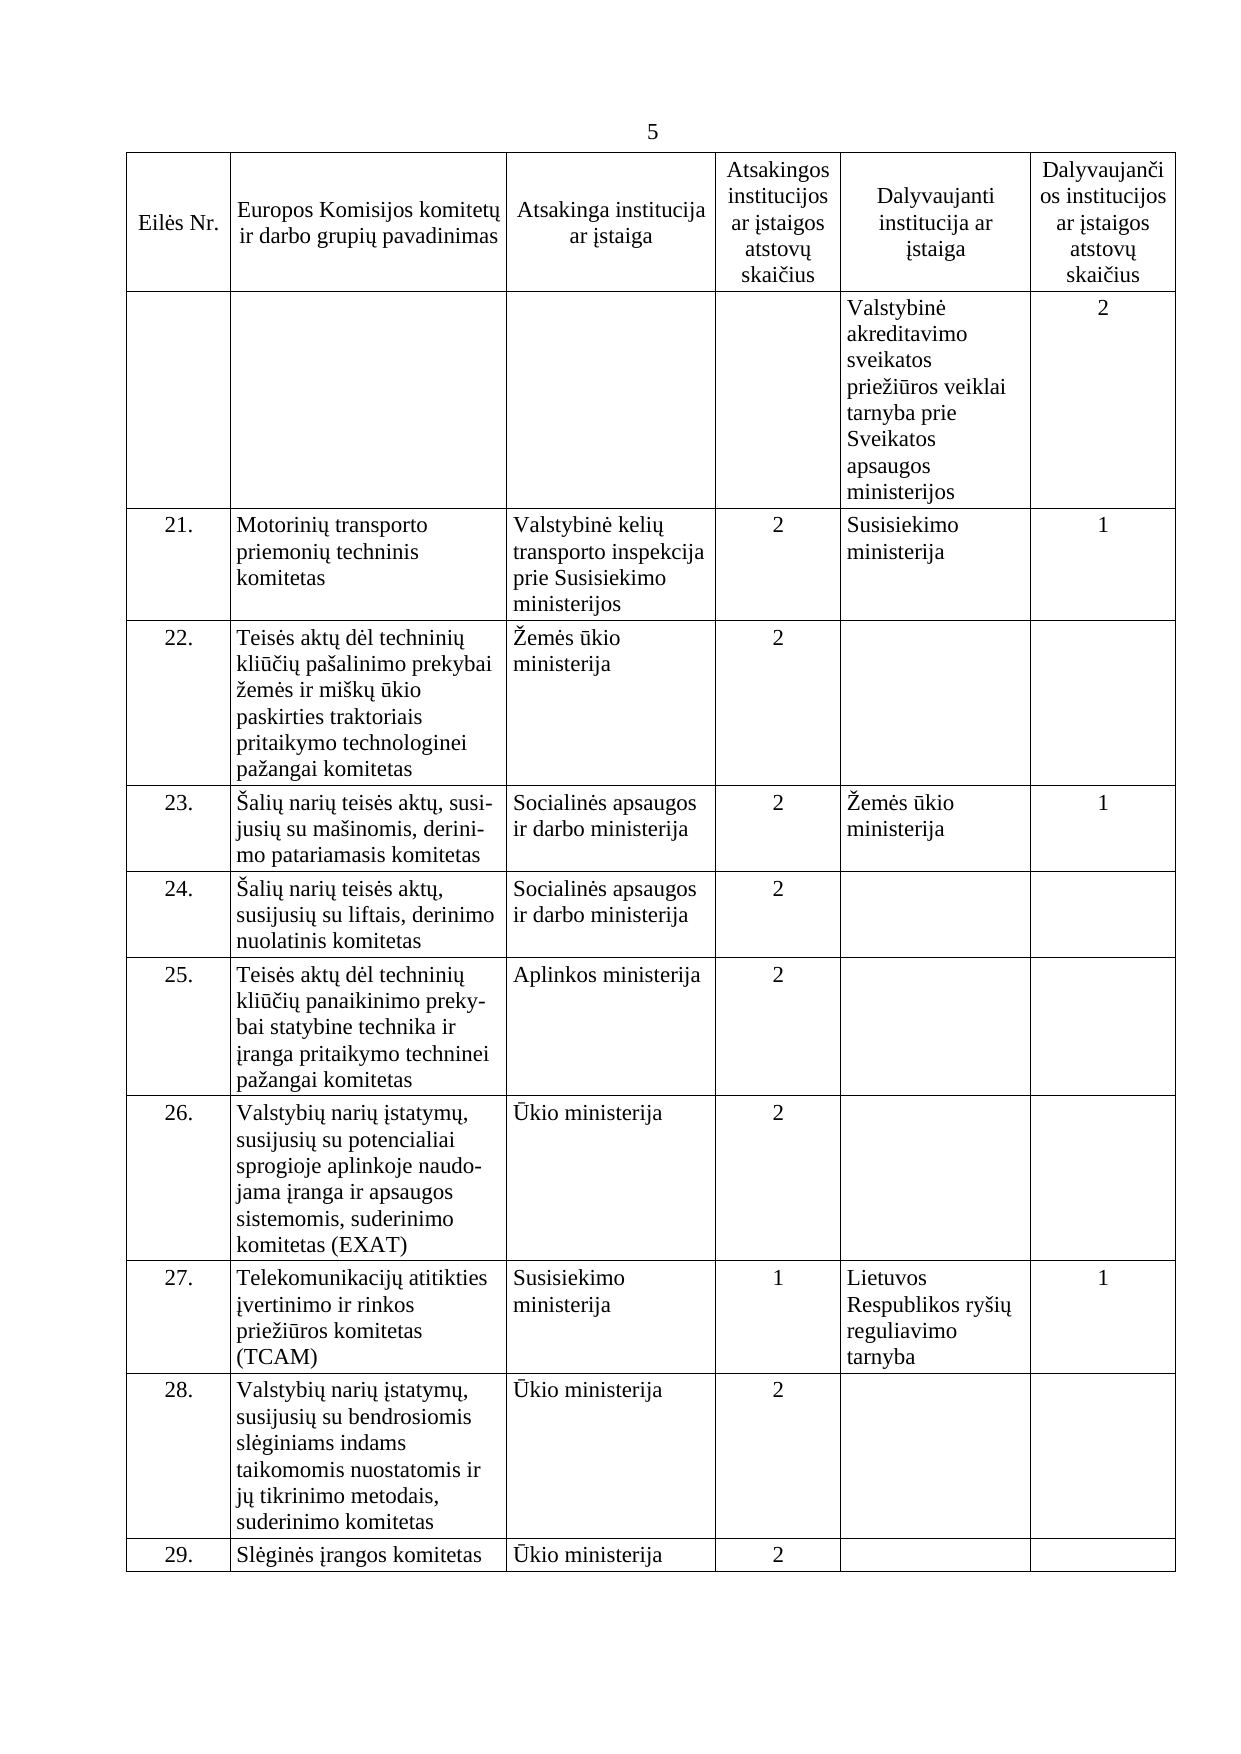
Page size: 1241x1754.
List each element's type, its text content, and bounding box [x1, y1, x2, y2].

table_cell [841, 1539, 1030, 1571]
table_cell Susisiekimo ministerija [507, 1261, 715, 1373]
table_cell 1 [1031, 1261, 1175, 1373]
table_cell [1031, 1539, 1175, 1571]
table_cell Telekomunikacijų atitikties įvertinimo ir rinkos priežiūros komitetas (TCAM) [231, 1261, 506, 1373]
table_cell Ūkio ministerija [507, 1539, 715, 1571]
table_cell [841, 1096, 1030, 1260]
table_cell [1031, 1374, 1175, 1538]
table_cell Šalių narių teisės aktų, susi-jusių su mašinomis, derini-mo patariamasis komitetas [231, 786, 506, 871]
table_cell [231, 292, 506, 507]
table_cell [841, 872, 1030, 957]
table_cell Šalių narių teisės aktų, susijusių su liftais, derinimo nuolatinis komitetas [231, 872, 506, 957]
table_cell [841, 621, 1030, 785]
table_cell 2 [716, 872, 840, 957]
table_cell Aplinkos ministerija [507, 958, 715, 1095]
table_cell [127, 292, 230, 507]
table_cell Valstybių narių įstatymų, susijusių su bendrosiomis slėginiams indams taikomomis nuostatomis ir jų tikrinimo metodais, suderinimo komitetas [231, 1374, 506, 1538]
table_cell 22. [127, 621, 230, 785]
table_cell [841, 1374, 1030, 1538]
table_header Dalyvaujanti institucija ar įstaiga [841, 153, 1030, 291]
table_cell [841, 958, 1030, 1095]
table_cell 23. [127, 786, 230, 871]
table_cell Motorinių transporto priemonių techninis komitetas [231, 509, 506, 620]
table_cell 26. [127, 1096, 230, 1260]
table_cell Slėginės įrangos komitetas [231, 1539, 506, 1571]
table_header Dalyvaujančios institucijos ar įstaigos atstovų skaičius [1031, 153, 1175, 291]
table_cell 24. [127, 872, 230, 957]
table_cell Teisės aktų dėl techninių kliūčių panaikinimo preky-bai statybine technika ir įranga pritaikymo techninei pažangai komitetas [231, 958, 506, 1095]
table_cell Teisės aktų dėl techninių kliūčių pašalinimo prekybai žemės ir miškų ūkio paskirties traktoriais pritaikymo technologinei pažangai komitetas [231, 621, 506, 785]
table_cell Žemės ūkio ministerija [507, 621, 715, 785]
table_cell Ūkio ministerija [507, 1096, 715, 1260]
table_cell Susisiekimo ministerija [841, 509, 1030, 620]
table_cell Socialinės apsaugos ir darbo ministerija [507, 872, 715, 957]
table_cell 2 [716, 958, 840, 1095]
table_cell 2 [716, 786, 840, 871]
table_cell Valstybinė akreditavimo sveikatos priežiūros veiklai tarnyba prie Sveikatos apsaugos ministerijos [841, 292, 1030, 507]
table_cell 29. [127, 1539, 230, 1571]
table_cell 2 [1031, 292, 1175, 507]
table_header Atsakinga institucija ar įstaiga [507, 153, 715, 291]
table_cell 28. [127, 1374, 230, 1538]
table_cell 2 [716, 509, 840, 620]
table_cell 2 [716, 621, 840, 785]
table_cell 25. [127, 958, 230, 1095]
table_cell Valstybinė kelių transporto inspekcija prie Susisiekimo ministerijos [507, 509, 715, 620]
table_header Atsakingos institucijos ar įstaigos atstovų skaičius [716, 153, 840, 291]
table_cell [716, 292, 840, 507]
table_cell Lietuvos Respublikos ryšių reguliavimo tarnyba [841, 1261, 1030, 1373]
table_cell Valstybių narių įstatymų, susijusių su potencialiai sprogioje aplinkoje naudo-jama įranga ir apsaugos sistemomis, suderinimo komitetas (EXAT) [231, 1096, 506, 1260]
table_cell Ūkio ministerija [507, 1374, 715, 1538]
table_cell [1031, 1096, 1175, 1260]
table_cell 1 [716, 1261, 840, 1373]
table_cell [1031, 872, 1175, 957]
table_cell 27. [127, 1261, 230, 1373]
table_cell 2 [716, 1096, 840, 1260]
table_cell [1031, 621, 1175, 785]
table_cell 2 [716, 1539, 840, 1571]
table_cell 21. [127, 509, 230, 620]
table_cell 2 [716, 1374, 840, 1538]
table_cell 1 [1031, 509, 1175, 620]
table_cell [507, 292, 715, 507]
table_header Eilės Nr. [127, 153, 230, 291]
table_header Europos Komisijos komitetų ir darbo grupių pavadinimas [231, 153, 506, 291]
table_cell Socialinės apsaugos ir darbo ministerija [507, 786, 715, 871]
table_cell [1031, 958, 1175, 1095]
table_cell 1 [1031, 786, 1175, 871]
table_cell Žemės ūkio ministerija [841, 786, 1030, 871]
